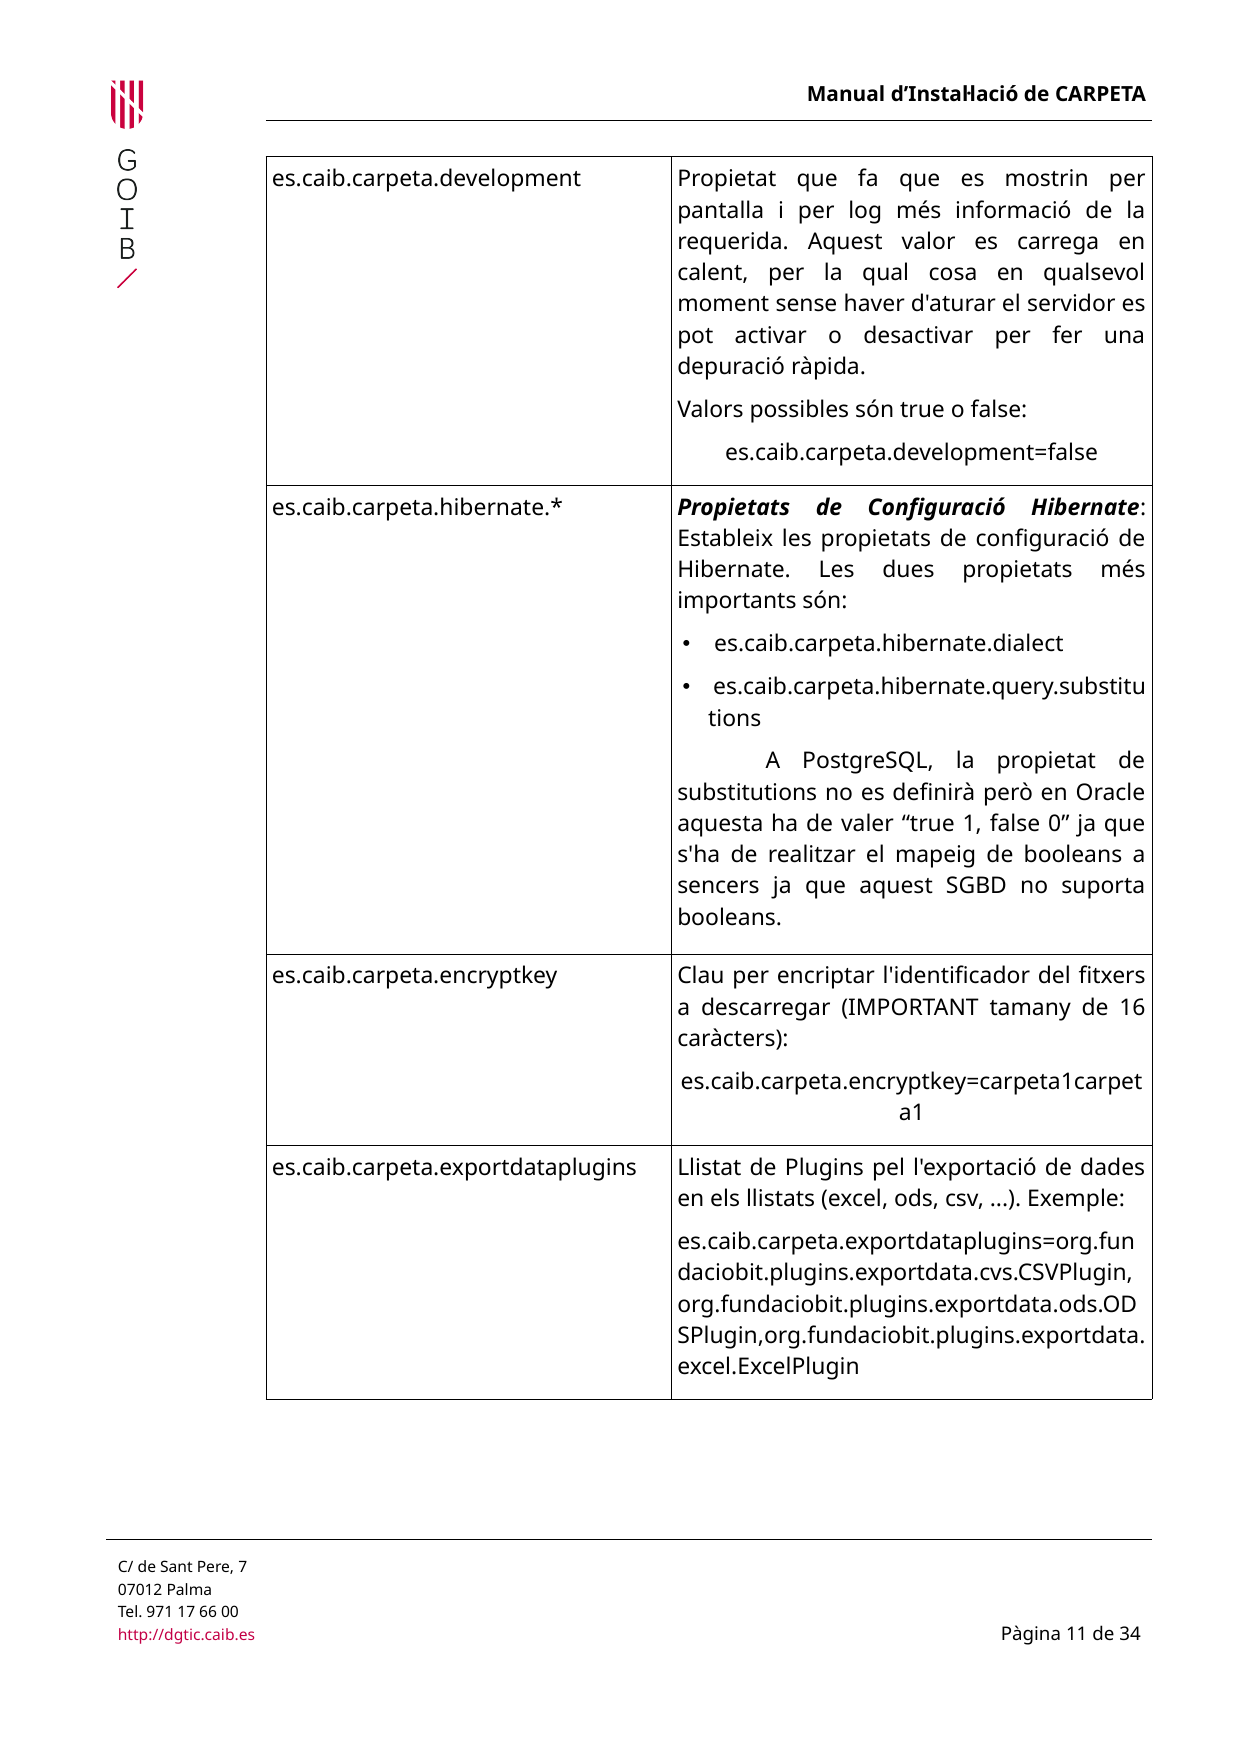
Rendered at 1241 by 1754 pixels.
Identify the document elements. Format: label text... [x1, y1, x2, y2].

table_cell es.caib.carpeta.development [267, 157, 671, 484]
table_cell es.caib.carpeta.encryptkey [267, 955, 671, 1145]
table_cell Llistat de Plugins pel l'exportació de dades en els llistats (excel, ods, csv, ...). Exemple: es.caib.carpeta.exportdataplugins=org.fundaciobit.plugins.exportdata.cvs.CSVPlugin,org.fundaciobit.plugins.exportdata.ods.ODSPlugin,org.fundaciobit.plugins.exportdata.excel.ExcelPlugin [672, 1146, 1152, 1399]
table_cell es.caib.carpeta.exportdataplugins [267, 1146, 671, 1399]
picture [82, 57, 172, 319]
table_cell Propietats de Configuració Hibernate: Estableix les propietats de configuració de Hibernate. Les dues propietats més importants són: es.caib.carpeta.hibernate.dialect es.caib.carpeta.hibernate.query.substitutions A PostgreSQL, la propietat de substitutions no es definirà però en Oracle aquesta ha de valer “true 1, false 0” ja que s'ha de realitzar el mapeig de booleans a sencers ja que aquest SGBD no suporta booleans. [672, 486, 1152, 953]
table_cell Propietat que fa que es mostrin per pantalla i per log més informació de la requerida. Aquest valor es carrega en calent, per la qual cosa en qualsevol moment sense haver d'aturar el servidor es pot activar o desactivar per fer una depuració ràpida. Valors possibles són true o false: es.caib.carpeta.development=false [672, 157, 1152, 484]
table_cell es.caib.carpeta.hibernate.* [267, 486, 671, 953]
table_cell Clau per encriptar l'identificador del fitxers a descarregar (IMPORTANT tamany de 16 caràcters): es.caib.carpeta.encryptkey=carpeta1carpeta1 [672, 955, 1152, 1145]
